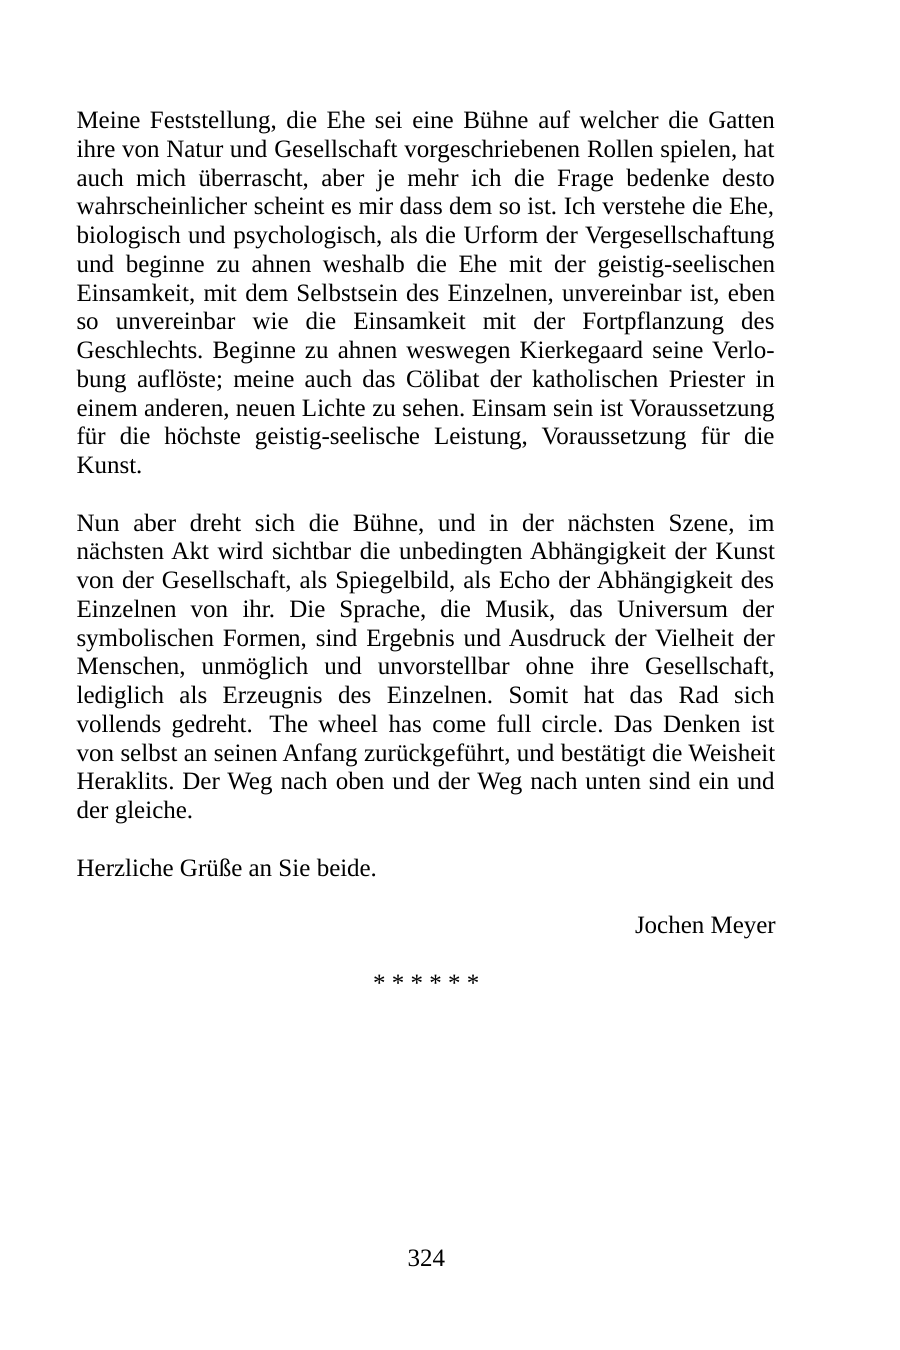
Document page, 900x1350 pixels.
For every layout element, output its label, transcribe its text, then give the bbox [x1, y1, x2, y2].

text Jochen Meyer [76, 910, 776, 939]
text Herzliche Grüße an Sie beide. [76, 853, 776, 881]
text Nun aber dreht sich die Bühne, und in der nächsten Szene, im nächsten Akt wird sichtbar die unbedingten Abhängigkeit der Kunst von der Gesellschaft, als Spiegelbild, als Echo der Abhängigkeit des Einzelnen von ihr. Die Sprache, die Musik, das Universum der symbolischen Formen, sind Ergebnis und Ausdruck der Vielheit der Menschen, unmöglich und unvorstellbar ohne ihre Gesellschaft, lediglich als Erzeugnis des Einzelnen. Somit hat das Rad sich vollends gedreht. The wheel has come full circle. Das Denken ist von selbst an seinen Anfang zurückgeführt, und bestätigt die Weisheit Heraklits. Der Weg nach oben und der Weg nach unten sind ein und der gleiche. [76, 508, 776, 824]
text * * * * * * [76, 968, 776, 996]
text Meine Feststellung, die Ehe sei eine Bühne auf welcher die Gatten ihre von Natur und Gesellschaft vorgeschriebenen Rollen spielen, hat auch mich überrascht, aber je mehr ich die Frage bedenke desto wahrscheinlicher scheint es mir dass dem so ist. Ich verstehe die Ehe, biologisch und psychologisch, als die Urform der Vergesellschaftung und beginne zu ahnen weshalb die Ehe mit der geistig-seelischen Einsamkeit, mit dem Selbstsein des Einzelnen, unvereinbar ist, eben so unvereinbar wie die Einsamkeit mit der Fortpflanzung des Geschlechts. Beginne zu ahnen weswegen Kierkegaard seine Verlo-bung auflöste; meine auch das Cölibat der katholischen Priester in einem anderen, neuen Lichte zu sehen. Einsam sein ist Voraussetzung für die höchste geistig-seelische Leistung, Voraussetzung für die Kunst. [76, 105, 776, 479]
